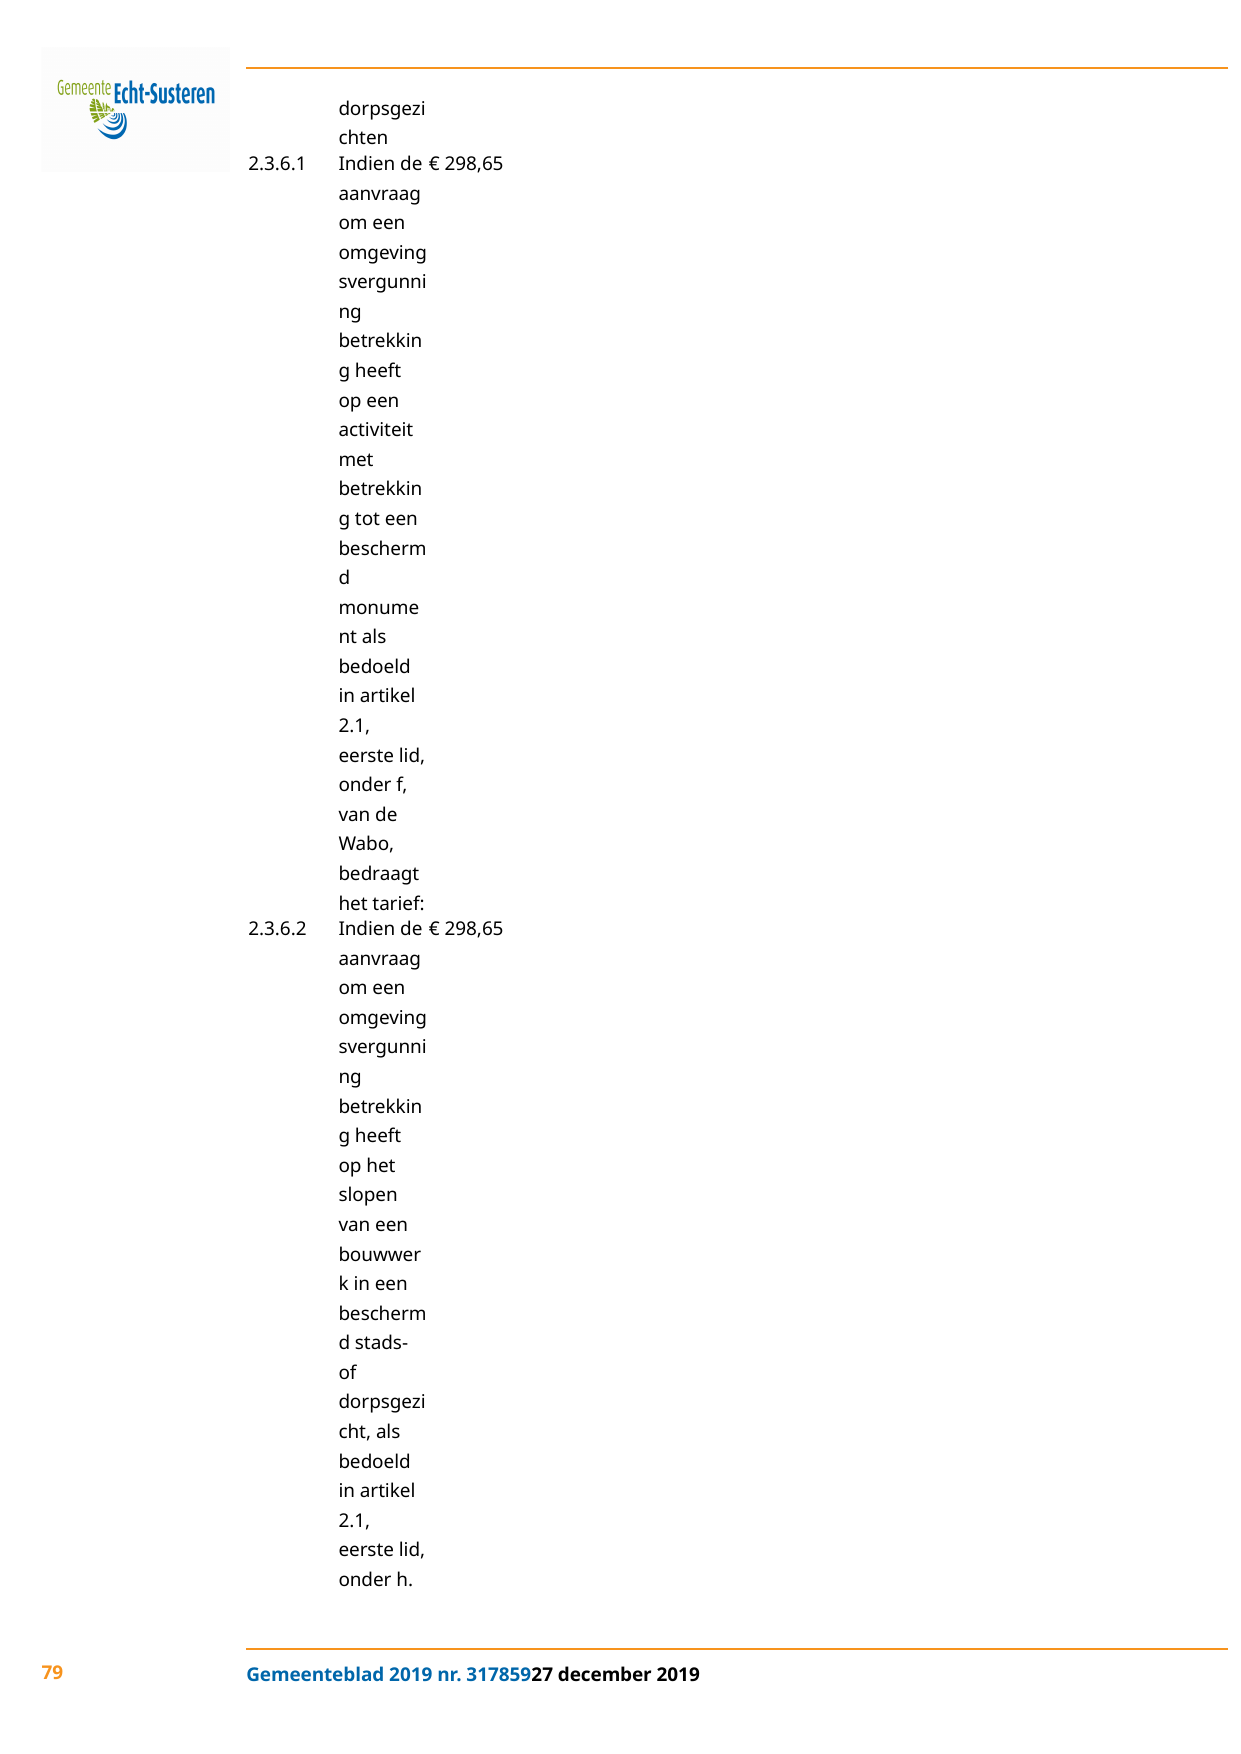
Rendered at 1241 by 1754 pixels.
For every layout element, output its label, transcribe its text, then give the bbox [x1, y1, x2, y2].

table_cell [519, 915, 700, 1592]
picture [41, 47, 231, 172]
table_cell [248, 95, 338, 150]
table_cell [429, 95, 519, 150]
table_cell dorpsgezichten [338, 95, 429, 150]
table_cell [519, 95, 700, 150]
table_cell Indien de aanvraag om een omgevingsvergunning betrekking heeft op een activiteit met betrekking tot een beschermd monument als bedoeld in artikel 2.1, eerste lid, onder f, van de Wabo, bedraagt het tarief: [338, 150, 429, 915]
table_cell Indien de aanvraag om een omgevingsvergunning betrekking heeft op het slopen van een bouwwerk in een beschermd stads- of dorpsgezicht, als bedoeld in artikel 2.1, eerste lid, onder h. [338, 915, 429, 1592]
table_cell [519, 150, 700, 915]
table_cell € 298,65 [429, 150, 519, 915]
table_cell € 298,65 [429, 915, 519, 1592]
table_cell 2.3.6.2 [248, 915, 338, 1592]
table_cell 2.3.6.1 [248, 150, 338, 915]
